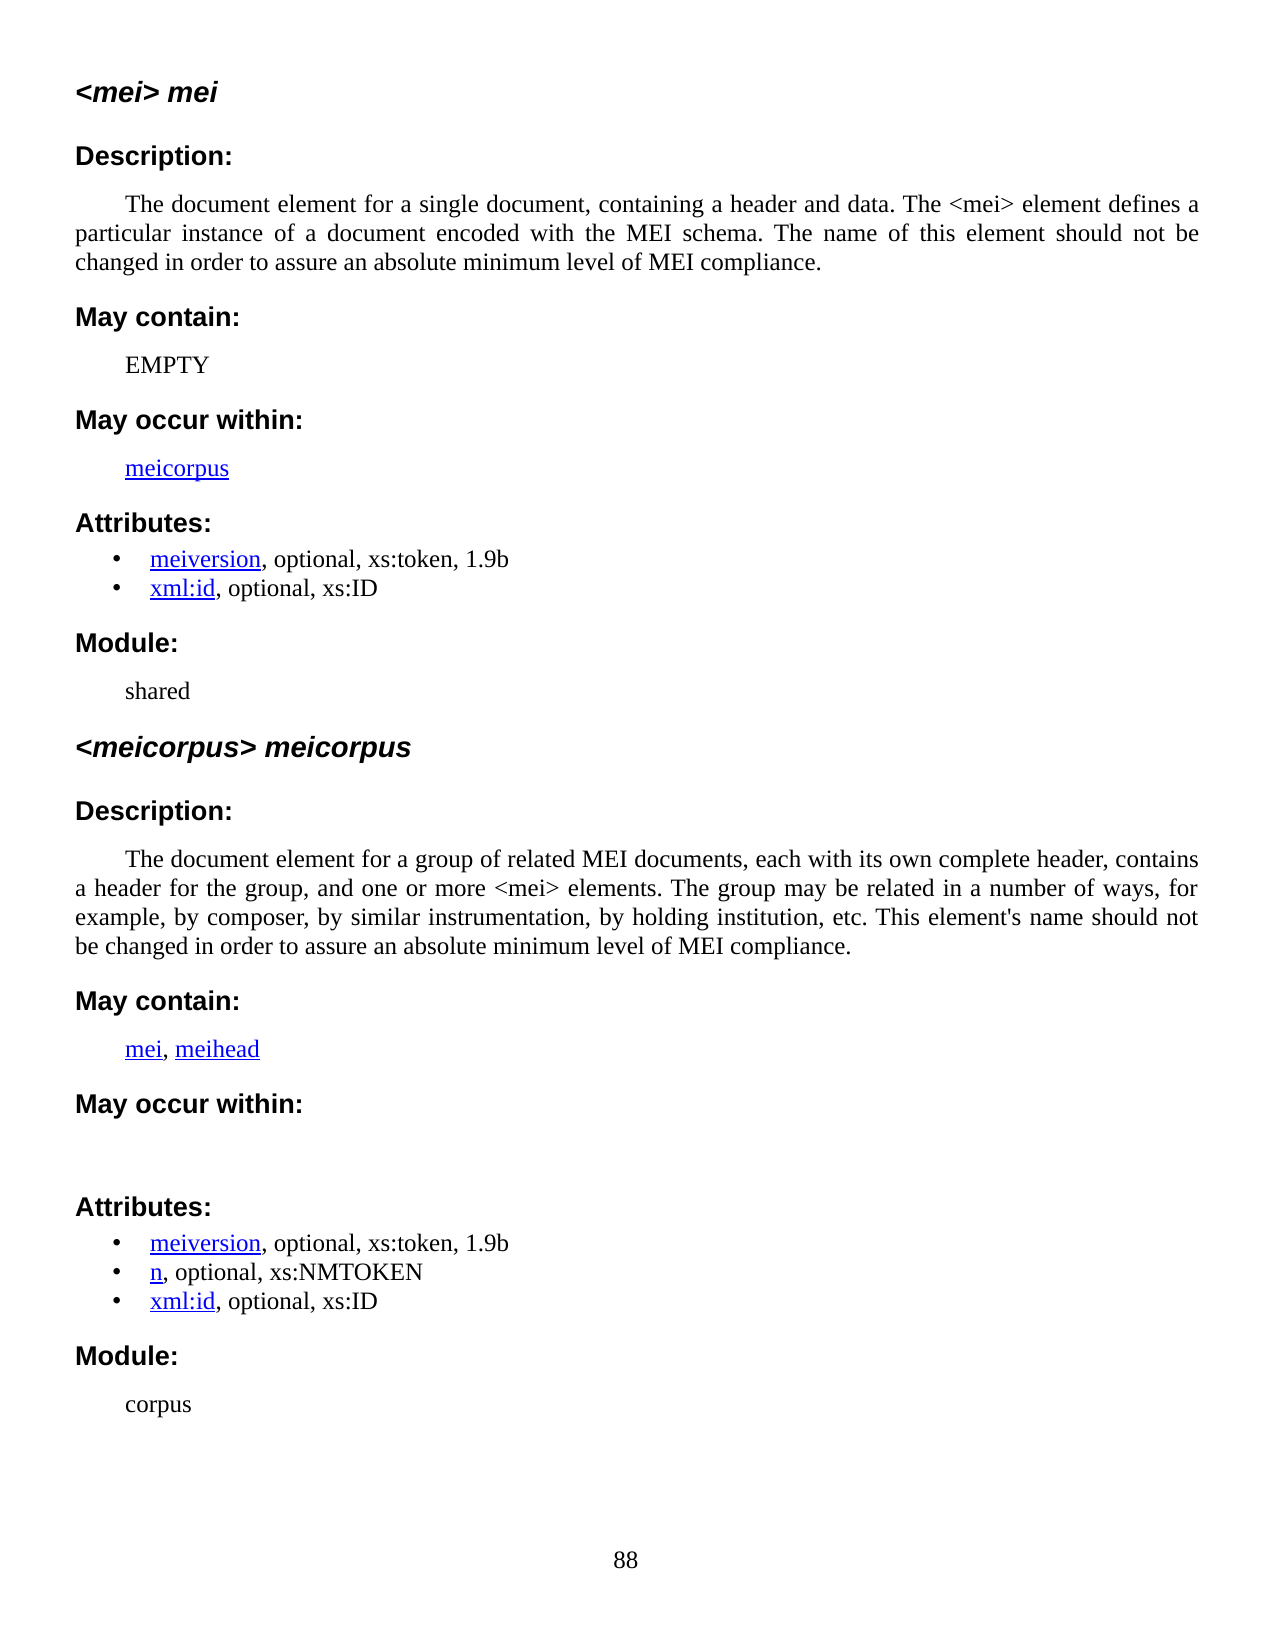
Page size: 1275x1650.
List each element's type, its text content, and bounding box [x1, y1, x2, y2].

subtitle <meicorpus> meicorpus [75, 730, 1200, 764]
subtitle Module: [75, 1340, 1200, 1371]
subtitle <mei> mei [75, 75, 1200, 108]
subtitle May occur within: [75, 404, 1200, 435]
subtitle May occur within: [75, 1088, 1200, 1119]
text meicorpus [75, 453, 1200, 482]
list meiversion, optional, xs:token, 1.9b [112, 544, 1200, 573]
subtitle Description: [75, 795, 1200, 826]
text The document element for a group of related MEI documents, each with its own complete header, contains a header for the group, and one or more <mei> elements. The group may be related in a number of ways, for example, by composer, by similar instrumentation, by holding institution, etc. This element's name should not be changed in order to assure an absolute minimum level of MEI compliance. [75, 844, 1200, 959]
list xml:id, optional, xs:ID [112, 1286, 1200, 1315]
text The document element for a single document, containing a header and data. The <mei> element defines a particular instance of a document encoded with the MEI schema. The name of this element should not be changed in order to assure an absolute minimum level of MEI compliance. [75, 189, 1200, 276]
text EMPTY [75, 350, 1200, 379]
subtitle May contain: [75, 301, 1200, 332]
list meiversion, optional, xs:token, 1.9b [112, 1228, 1200, 1257]
list n, optional, xs:NMTOKEN [112, 1257, 1200, 1286]
text mei, meihead [75, 1034, 1200, 1063]
subtitle Attributes: [75, 1191, 1200, 1222]
subtitle Attributes: [75, 507, 1200, 538]
text corpus [75, 1389, 1200, 1418]
text shared [75, 676, 1200, 705]
subtitle Module: [75, 627, 1200, 658]
subtitle Description: [75, 140, 1200, 171]
list xml:id, optional, xs:ID [112, 573, 1200, 602]
subtitle May contain: [75, 984, 1200, 1016]
